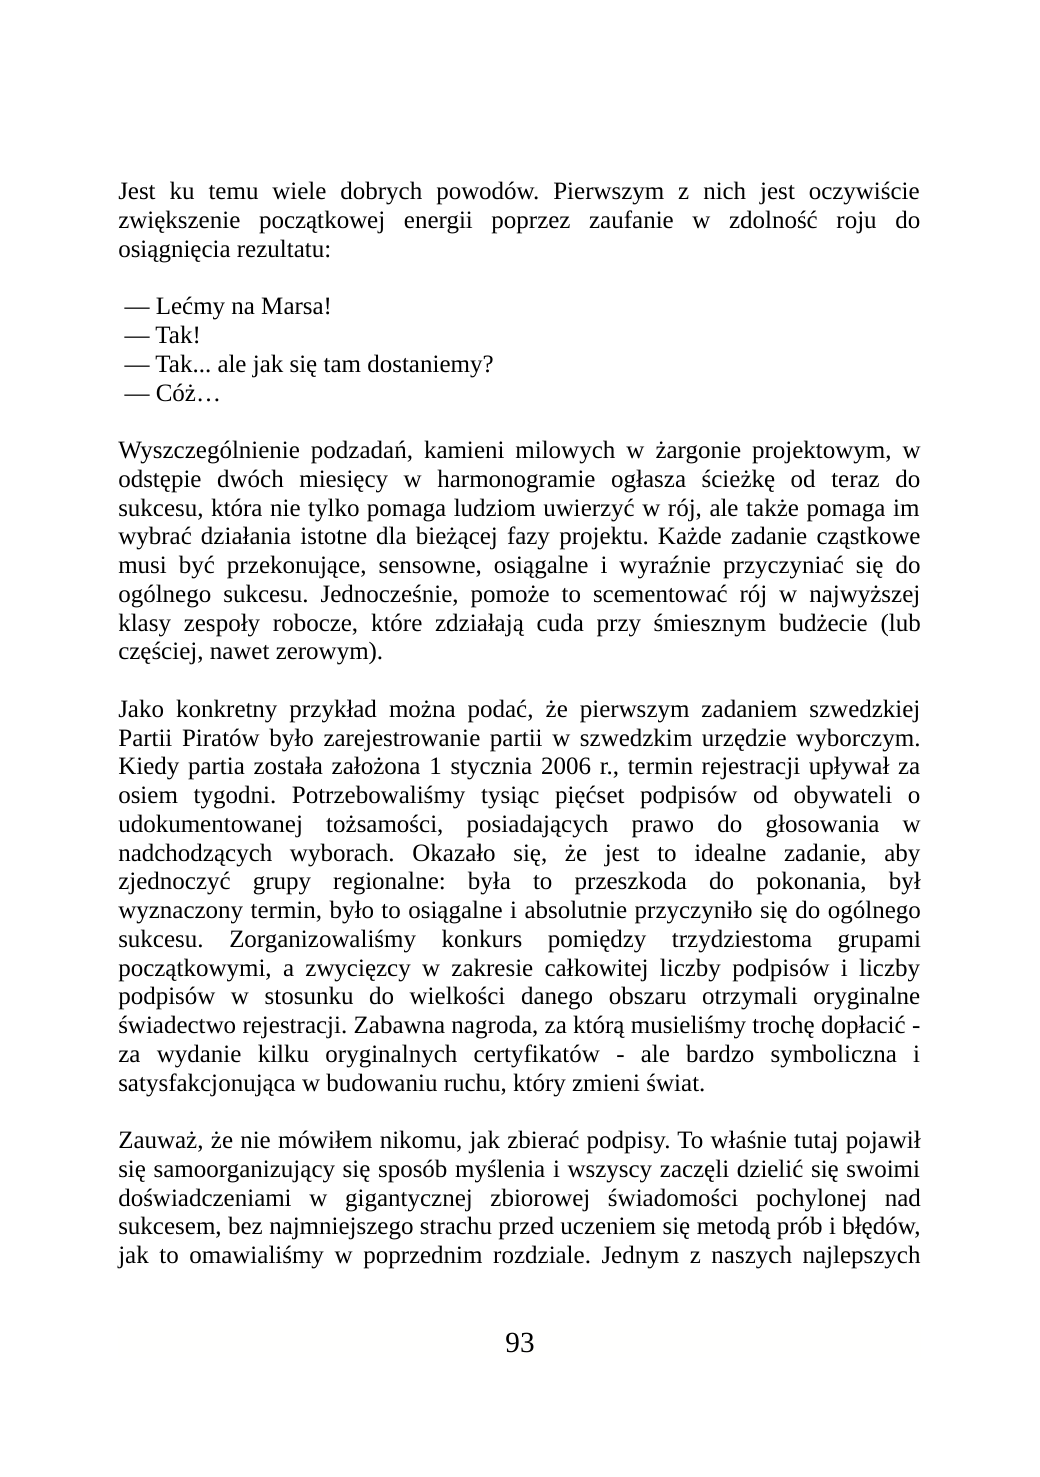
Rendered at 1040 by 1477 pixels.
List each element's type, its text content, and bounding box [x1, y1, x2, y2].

text — Cóż… [118, 378, 921, 406]
text — Tak... ale jak się tam dostaniemy? [118, 349, 921, 378]
text Jako konkretny przykład można podać, że pierwszym zadaniem szwedzkiej Partii Piratów było zarejestrowanie partii w szwedzkim urzędzie wyborczym. Kiedy partia została założona 1 stycznia 2006 r., termin rejestracji upływał za osiem tygodni. Potrzebowaliśmy tysiąc pięćset podpisów od obywateli o udokumentowanej tożsamości, posiadających prawo do głosowania w nadchodzących wyborach. Okazało się, że jest to idealne zadanie, aby zjednoczyć grupy regionalne: była to przeszkoda do pokonania, był wyznaczony termin, było to osiągalne i absolutnie przyczyniło się do ogólnego sukcesu. Zorganizowaliśmy konkurs pomiędzy trzydziestoma grupami początkowymi, a zwycięzcy w zakresie całkowitej liczby podpisów i liczby podpisów w stosunku do wielkości danego obszaru otrzymali oryginalne świadectwo rejestracji. Zabawna nagroda, za którą musieliśmy trochę dopłacić - za wydanie kilku oryginalnych certyfikatów - ale bardzo symboliczna i satysfakcjonująca w budowaniu ruchu, który zmieni świat. [118, 694, 921, 1096]
text — Tak! [118, 320, 921, 349]
text Wyszczególnienie podzadań, kamieni milowych w żargonie projektowym, w odstępie dwóch miesięcy w harmonogramie ogłasza ścieżkę od teraz do sukcesu, która nie tylko pomaga ludziom uwierzyć w rój, ale także pomaga im wybrać działania istotne dla bieżącej fazy projektu. Każde zadanie cząstkowe musi być przekonujące, sensowne, osiągalne i wyraźnie przyczyniać się do ogólnego sukcesu. Jednocześnie, pomoże to scementować rój w najwyższej klasy zespoły robocze, które zdziałają cuda przy śmiesznym budżecie (lub częściej, nawet zerowym). [118, 435, 921, 665]
text Jest ku temu wiele dobrych powodów. Pierwszym z nich jest oczywiście zwiększenie początkowej energii poprzez zaufanie w zdolność roju do osiągnięcia rezultatu: [118, 176, 921, 263]
text — Lećmy na Marsa! [118, 291, 921, 320]
text Zauważ, że nie mówiłem nikomu, jak zbierać podpisy. To właśnie tutaj pojawił się samoorganizujący się sposób myślenia i wszyscy zaczęli dzielić się swoimi doświadczeniami w gigantycznej zbiorowej świadomości pochylonej nad sukcesem, bez najmniejszego strachu przed uczeniem się metodą prób i błędów, jak to omawialiśmy w poprzednim rozdziale. Jednym z naszych najlepszych [118, 1125, 921, 1269]
